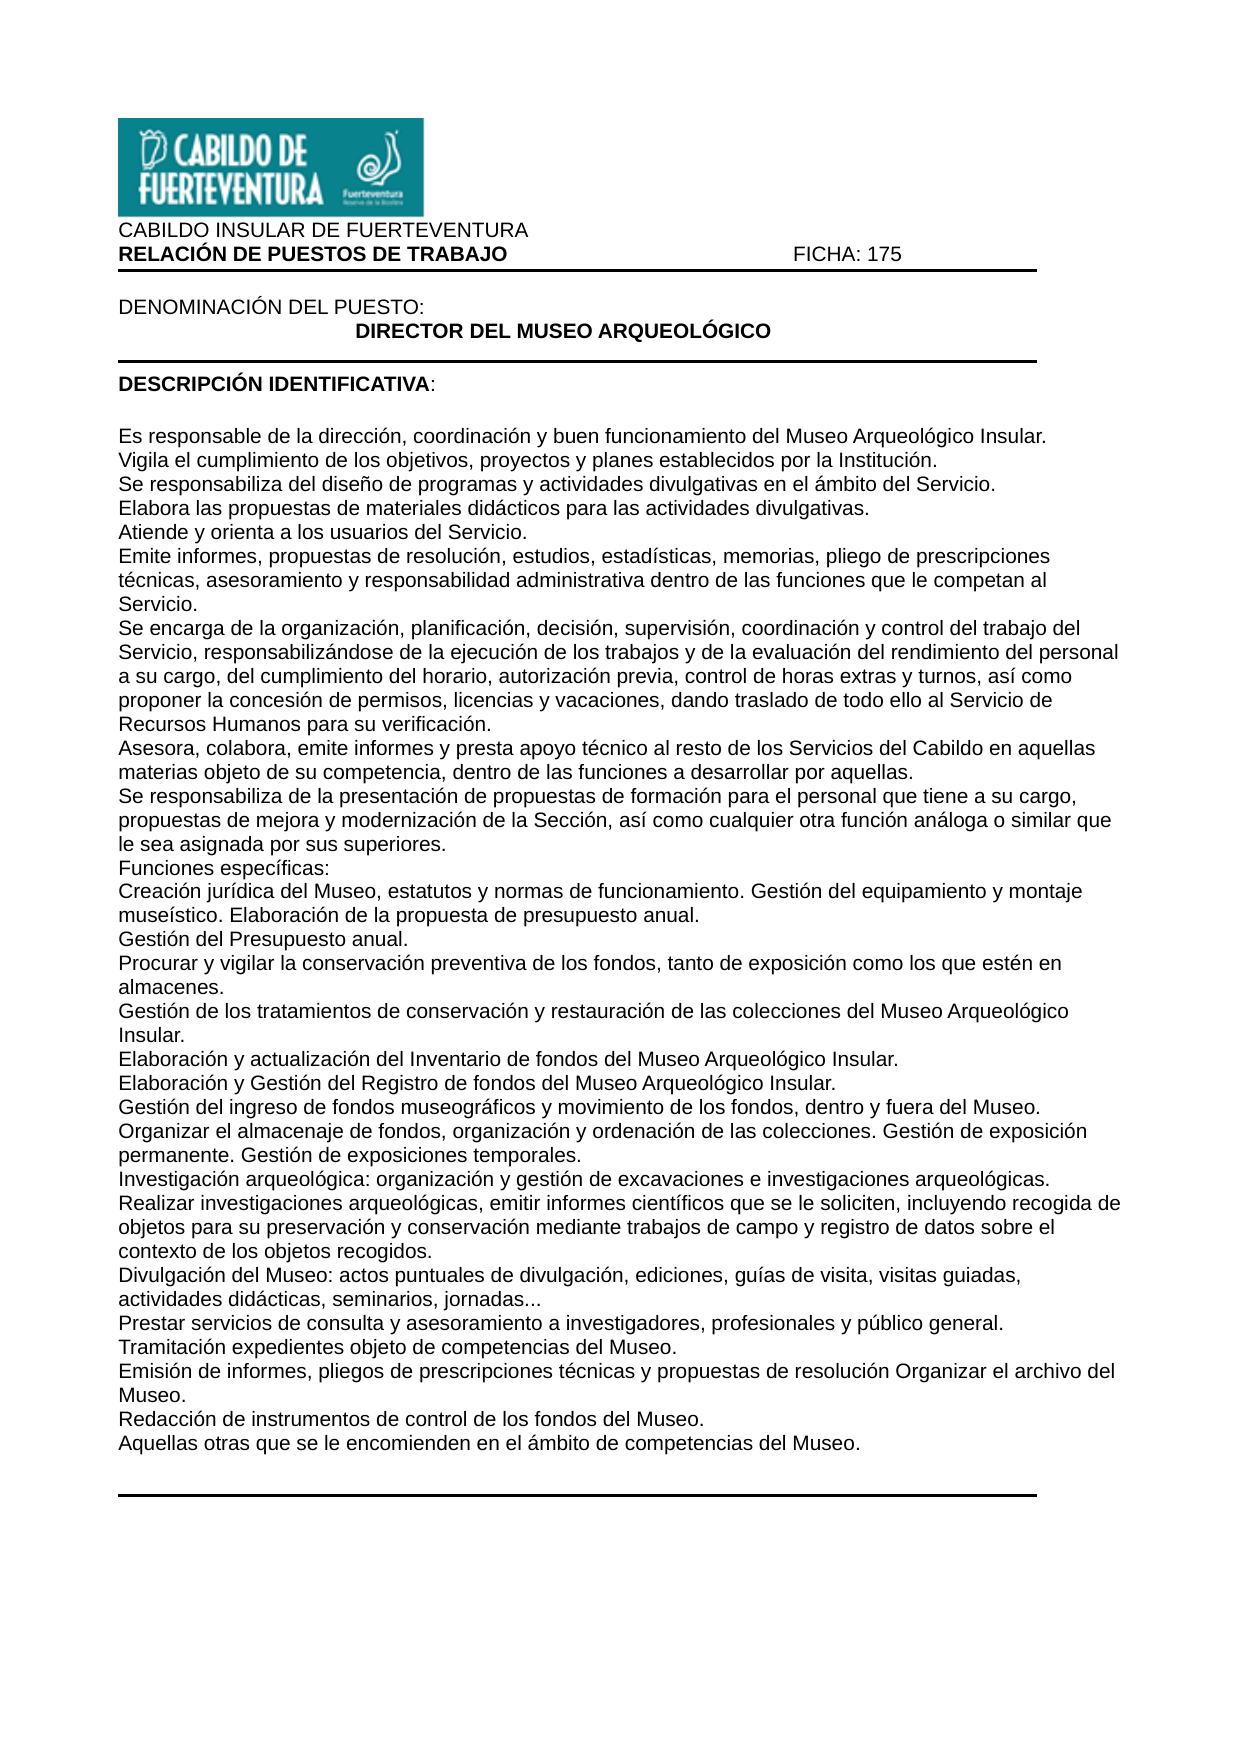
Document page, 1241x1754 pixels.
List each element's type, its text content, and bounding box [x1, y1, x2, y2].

text DIRECTOR DEL MUSEO ARQUEOLÓGICO [118, 319, 1122, 343]
text Redacción de instrumentos de control de los fondos del Museo. [118, 1406, 1122, 1430]
picture [118, 118, 426, 219]
text Prestar servicios de consulta y asesoramiento a investigadores, profesionales y público general. [118, 1311, 1122, 1334]
text DESCRIPCIÓN IDENTIFICATIVA: [118, 371, 1122, 395]
text DENOMINACIÓN DEL PUESTO: [118, 295, 1122, 319]
text Funciones específicas: [118, 855, 1122, 879]
text Investigación arqueológica: organización y gestión de excavaciones e investigaciones arqueológicas. [118, 1167, 1122, 1191]
text Se responsabiliza del diseño de programas y actividades divulgativas en el ámbito del Servicio. [118, 472, 1122, 496]
text CABILDO INSULAR DE FUERTEVENTURA [118, 218, 1122, 242]
text Realizar investigaciones arqueológicas, emitir informes científicos que se le soliciten, incluyendo recogida de objetos para su preservación y conservación mediante trabajos de campo y registro de datos sobre el contexto de los objetos recogidos. [118, 1191, 1122, 1263]
text Se encarga de la organización, planificación, decisión, supervisión, coordinación y control del trabajo del Servicio, responsabilizándose de la ejecución de los trabajos y de la evaluación del rendimiento del personal a su cargo, del cumplimiento del horario, autorización previa, control de horas extras y turnos, así como proponer la concesión de permisos, licencias y vacaciones, dando traslado de todo ello al Servicio de Recursos Humanos para su verificación. [118, 616, 1122, 736]
text Gestión de los tratamientos de conservación y restauración de las colecciones del Museo Arqueológico Insular. [118, 999, 1122, 1047]
text Elabora las propuestas de materiales didácticos para las actividades divulgativas. [118, 496, 1122, 520]
text Asesora, colabora, emite informes y presta apoyo técnico al resto de los Servicios del Cabildo en aquellas materias objeto de su competencia, dentro de las funciones a desarrollar por aquellas. [118, 736, 1122, 783]
text Gestión del ingreso de fondos museográficos y movimiento de los fondos, dentro y fuera del Museo. [118, 1095, 1122, 1119]
text Procurar y vigilar la conservación preventiva de los fondos, tanto de exposición como los que estén en almacenes. [118, 951, 1122, 999]
text Elaboración y Gestión del Registro de fondos del Museo Arqueológico Insular. [118, 1071, 1122, 1095]
text Atiende y orienta a los usuarios del Servicio. [118, 520, 1122, 544]
text Aquellas otras que se le encomienden en el ámbito de competencias del Museo. [118, 1430, 1122, 1454]
text Elaboración y actualización del Inventario de fondos del Museo Arqueológico Insular. [118, 1047, 1122, 1071]
text Divulgación del Museo: actos puntuales de divulgación, ediciones, guías de visita, visitas guiadas, actividades didácticas, seminarios, jornadas... [118, 1263, 1122, 1311]
text Tramitación expedientes objeto de competencias del Museo. [118, 1334, 1122, 1358]
text Se responsabiliza de la presentación de propuestas de formación para el personal que tiene a su cargo, propuestas de mejora y modernización de la Sección, así como cualquier otra función análoga o similar que le sea asignada por sus superiores. [118, 783, 1122, 855]
text Gestión del Presupuesto anual. [118, 927, 1122, 951]
text Es responsable de la dirección, coordinación y buen funcionamiento del Museo Arqueológico Insular. [118, 424, 1122, 448]
text Organizar el almacenaje de fondos, organización y ordenación de las colecciones. Gestión de exposición permanente. Gestión de exposiciones temporales. [118, 1119, 1122, 1167]
text Emite informes, propuestas de resolución, estudios, estadísticas, memorias, pliego de prescripciones técnicas, asesoramiento y responsabilidad administrativa dentro de las funciones que le competan al Servicio. [118, 544, 1122, 616]
text RELACIÓN DE PUESTOS DE TRABAJO FICHA: 175 [118, 242, 1122, 266]
text Creación jurídica del Museo, estatutos y normas de funcionamiento. Gestión del equipamiento y montaje museístico. Elaboración de la propuesta de presupuesto anual. [118, 879, 1122, 927]
text Vigila el cumplimiento de los objetivos, proyectos y planes establecidos por la Institución. [118, 448, 1122, 472]
text Emisión de informes, pliegos de prescripciones técnicas y propuestas de resolución Organizar el archivo del Museo. [118, 1358, 1122, 1406]
